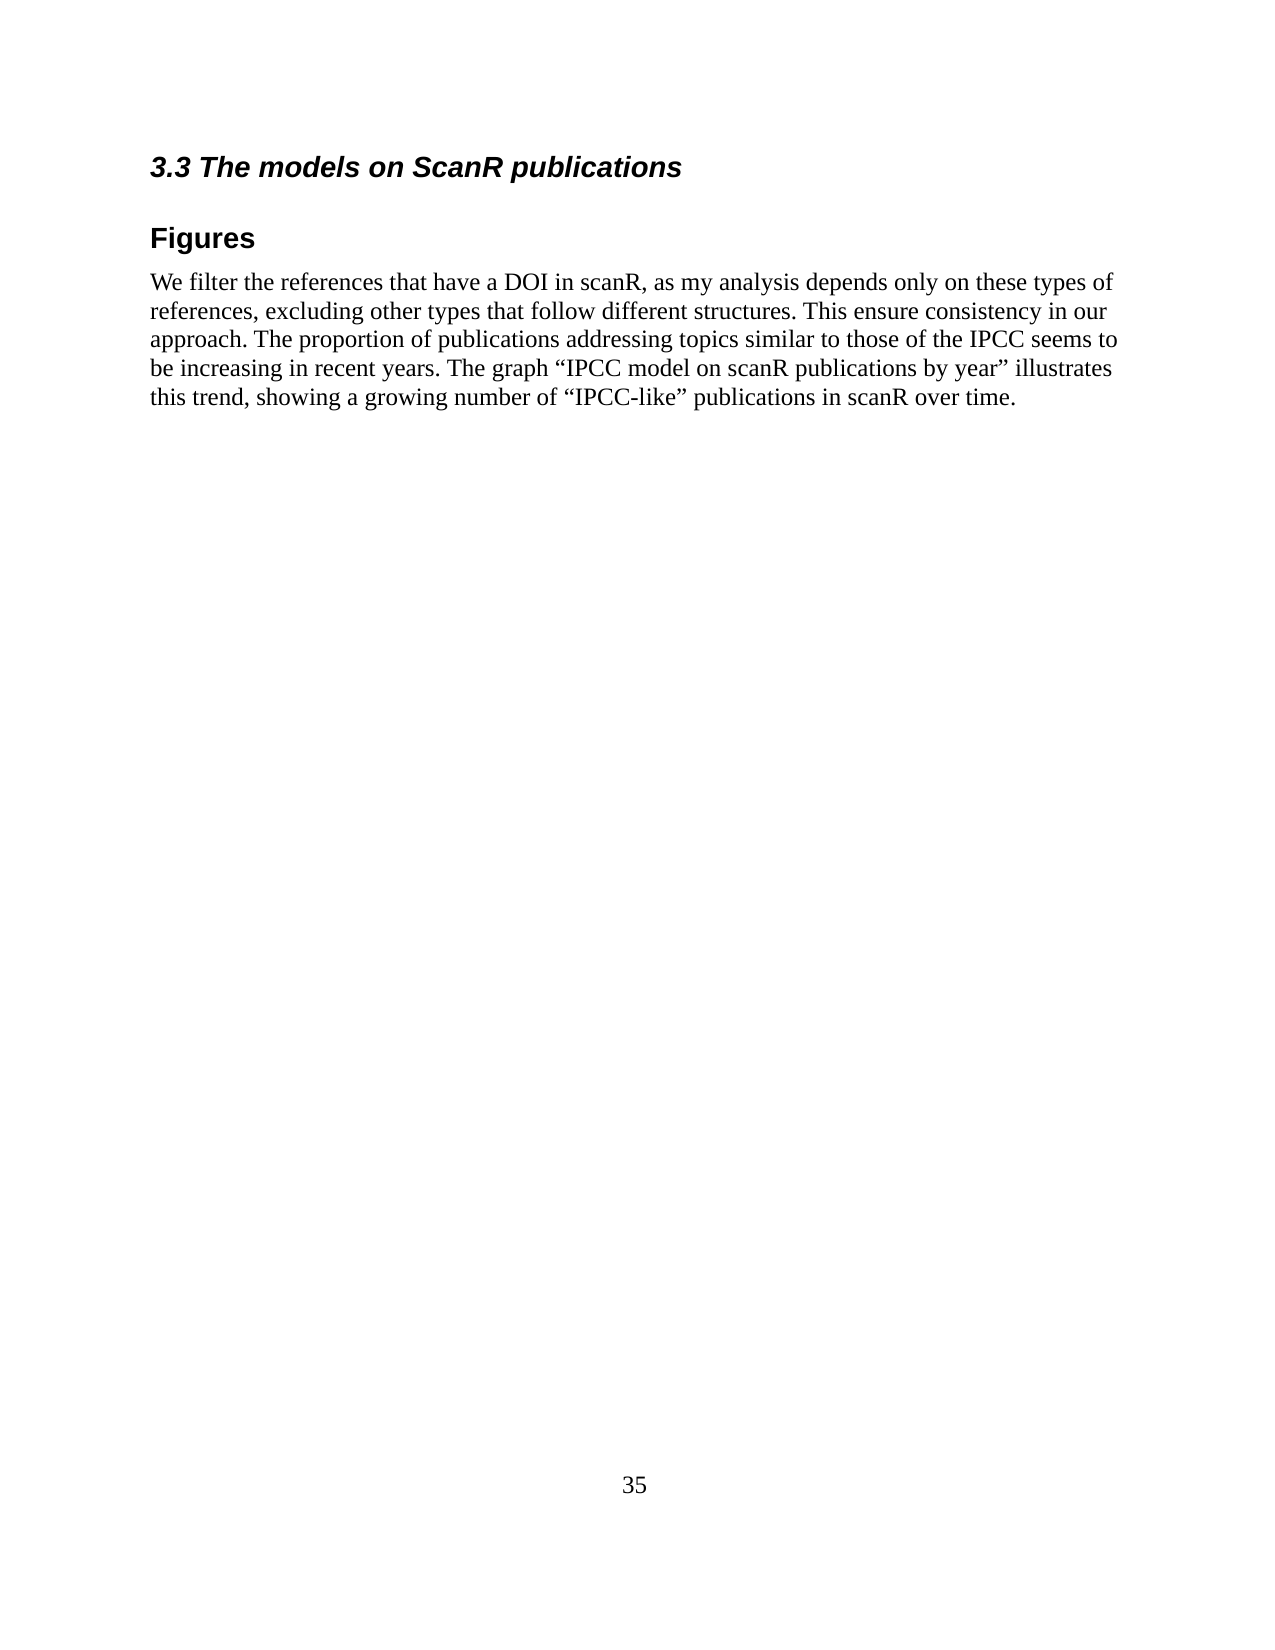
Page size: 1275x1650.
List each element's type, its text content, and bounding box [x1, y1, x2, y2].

text We filter the references that have a DOI in scanR, as my analysis depends only on these types of references, excluding other types that follow different structures. This ensure consistency in our approach. The proportion of publications addressing topics similar to those of the IPCC seems to be increasing in recent years. The graph “IPCC model on scanR publications by year” illustrates this trend, showing a growing number of “IPCC-like” publications in scanR over time. [150, 267, 1125, 411]
subtitle 3.3 The models on ScanR publications [150, 150, 1125, 183]
subtitle Figures [150, 221, 1125, 254]
